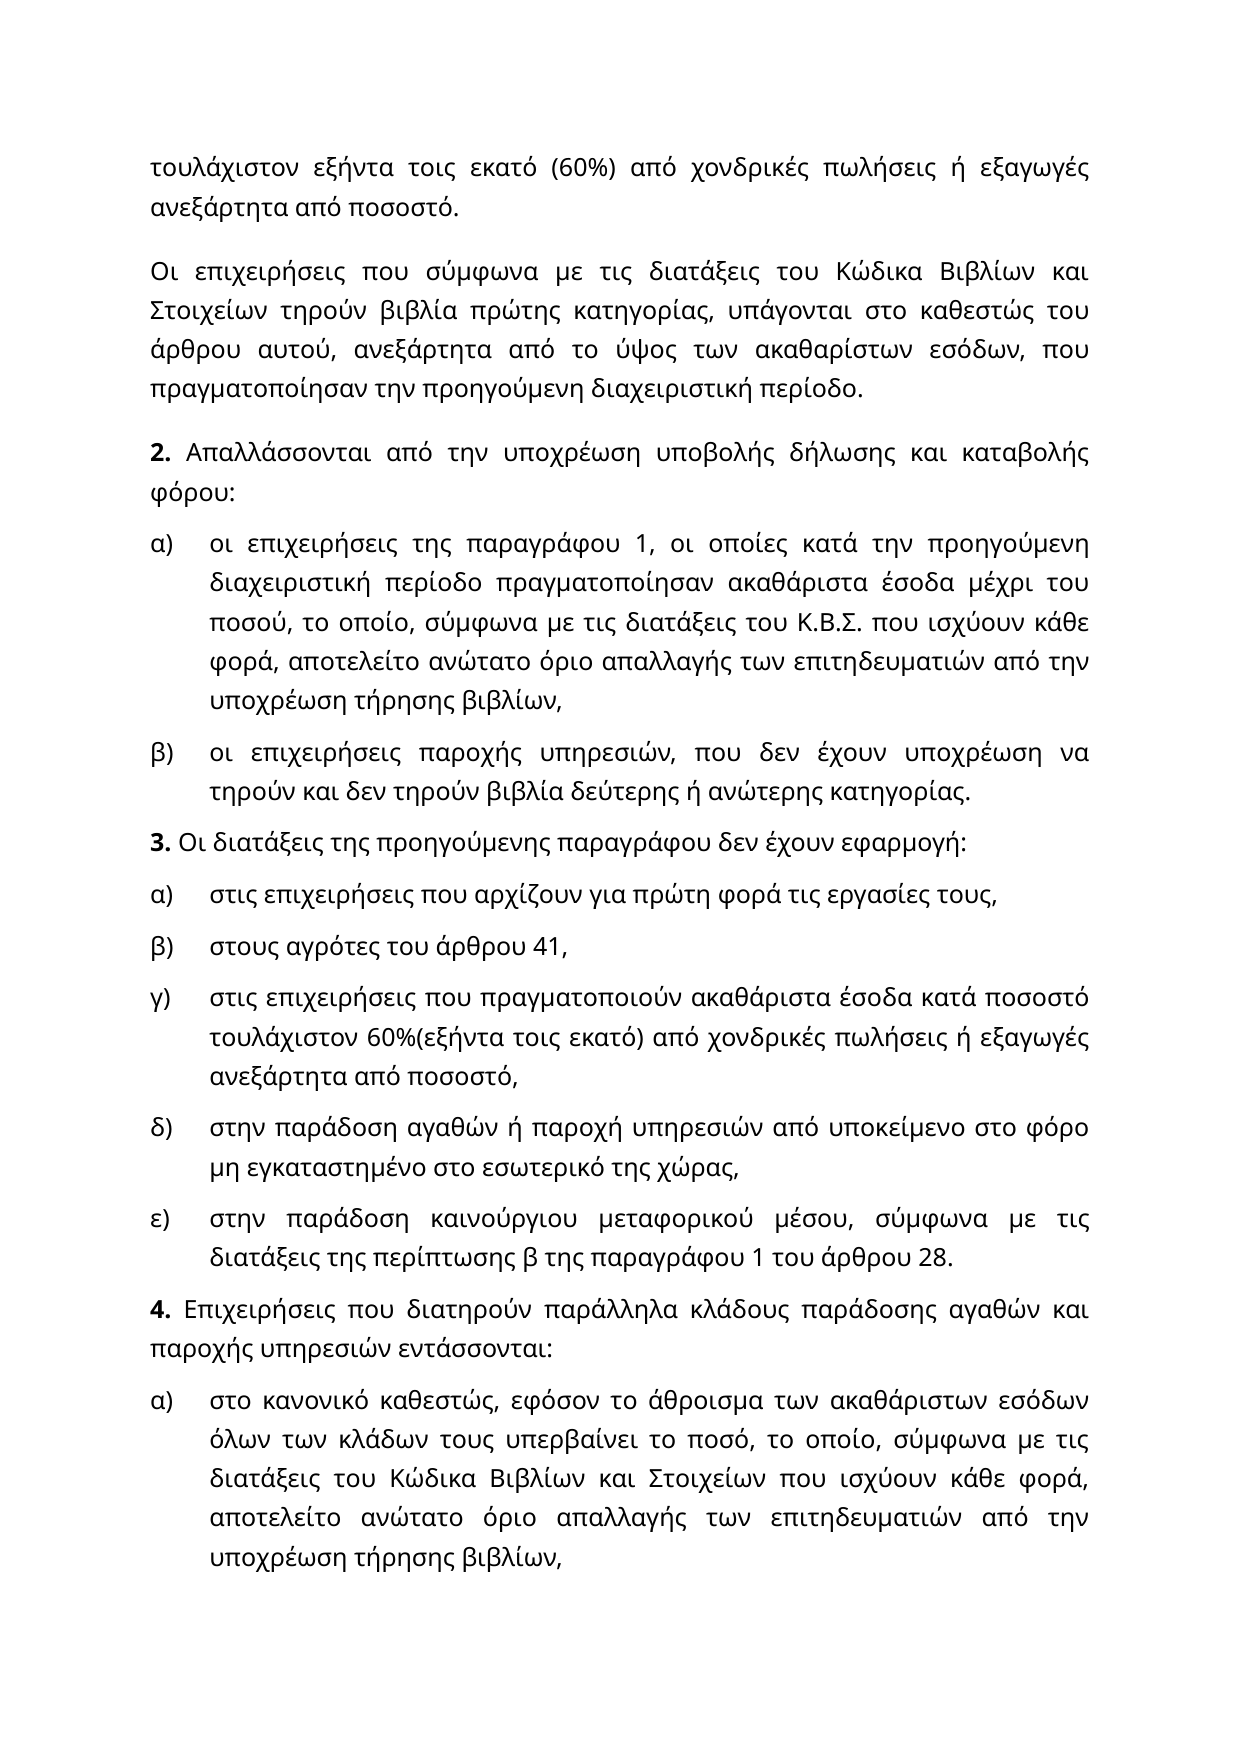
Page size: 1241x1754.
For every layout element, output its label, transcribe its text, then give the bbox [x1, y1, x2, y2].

list δ) στην παράδοση αγαθών ή παροχή υπηρεσιών από υποκείμενο στο φόρο μη εγκαταστημένο στο εσωτερικό της χώρας, [150, 1110, 1090, 1183]
text Οι επιχειρήσεις που σύμφωνα με τις διατάξεις του Κώδικα Βιβλίων και Στοιχείων τηρούν βιβλία πρώτης κατηγορίας, υπάγονται στο καθεστώς του άρθρου αυτού, ανεξάρτητα από το ύψος των ακαθαρίστων εσόδων, που πραγματοποίησαν την προηγούμενη διαχειριστική περίοδο. [150, 253, 1090, 405]
list β) οι επιχειρήσεις παροχής υπηρεσιών, που δεν έχουν υποχρέωση να τηρούν και δεν τηρούν βιβλία δεύτερης ή ανώτερης κατηγορίας. [150, 734, 1090, 807]
list α) οι επιχειρήσεις της παραγράφου 1, οι οποίες κατά την προηγούμενη διαχειριστική περίοδο πραγματοποίησαν ακαθάριστα έσοδα μέχρι του ποσού, το οποίο, σύμφωνα με τις διατάξεις του Κ.Β.Σ. που ισχύουν κάθε φορά, αποτελείτο ανώτατο όριο απαλλαγής των επιτηδευματιών από την υποχρέωση τήρησης βιβλίων, [150, 526, 1090, 717]
list α) στις επιχειρήσεις που αρχίζουν για πρώτη φορά τις εργασίες τους, [150, 877, 1090, 911]
text 4. Επιχειρήσεις που διατηρούν παράλληλα κλάδους παράδοσης αγαθών και παροχής υπηρεσιών εντάσσονται: [150, 1292, 1090, 1365]
text 2. Απαλλάσσονται από την υποχρέωση υποβολής δήλωσης και καταβολής φόρου: [150, 435, 1090, 508]
text 3. Οι διατάξεις της προηγούμενης παραγράφου δεν έχουν εφαρμογή: [150, 825, 1090, 859]
list ε) στην παράδοση καινούργιου μεταφορικού μέσου, σύμφωνα με τις διατάξεις της περίπτωσης β της παραγράφου 1 του άρθρου 28. [150, 1201, 1090, 1274]
list γ) στις επιχειρήσεις που πραγματοποιούν ακαθάριστα έσοδα κατά ποσοστό τουλάχιστον 60%(εξήντα τοις εκατό) από χονδρικές πωλήσεις ή εξαγωγές ανεξάρτητα από ποσοστό, [150, 980, 1090, 1092]
list β) στους αγρότες του άρθρου 41, [150, 928, 1090, 962]
list α) στο κανονικό καθεστώς, εφόσον το άθροισμα των ακαθάριστων εσόδων όλων των κλάδων τους υπερβαίνει το ποσό, το οποίο, σύμφωνα με τις διατάξεις του Κώδικα Βιβλίων και Στοιχείων που ισχύουν κάθε φορά, αποτελείτο ανώτατο όριο απαλλαγής των επιτηδευματιών από την υποχρέωση τήρησης βιβλίων, [150, 1382, 1090, 1573]
text τουλάχιστον εξήντα τοις εκατό (60%) από χονδρικές πωλήσεις ή εξαγωγές ανεξάρτητα από ποσοστό. [150, 150, 1090, 223]
